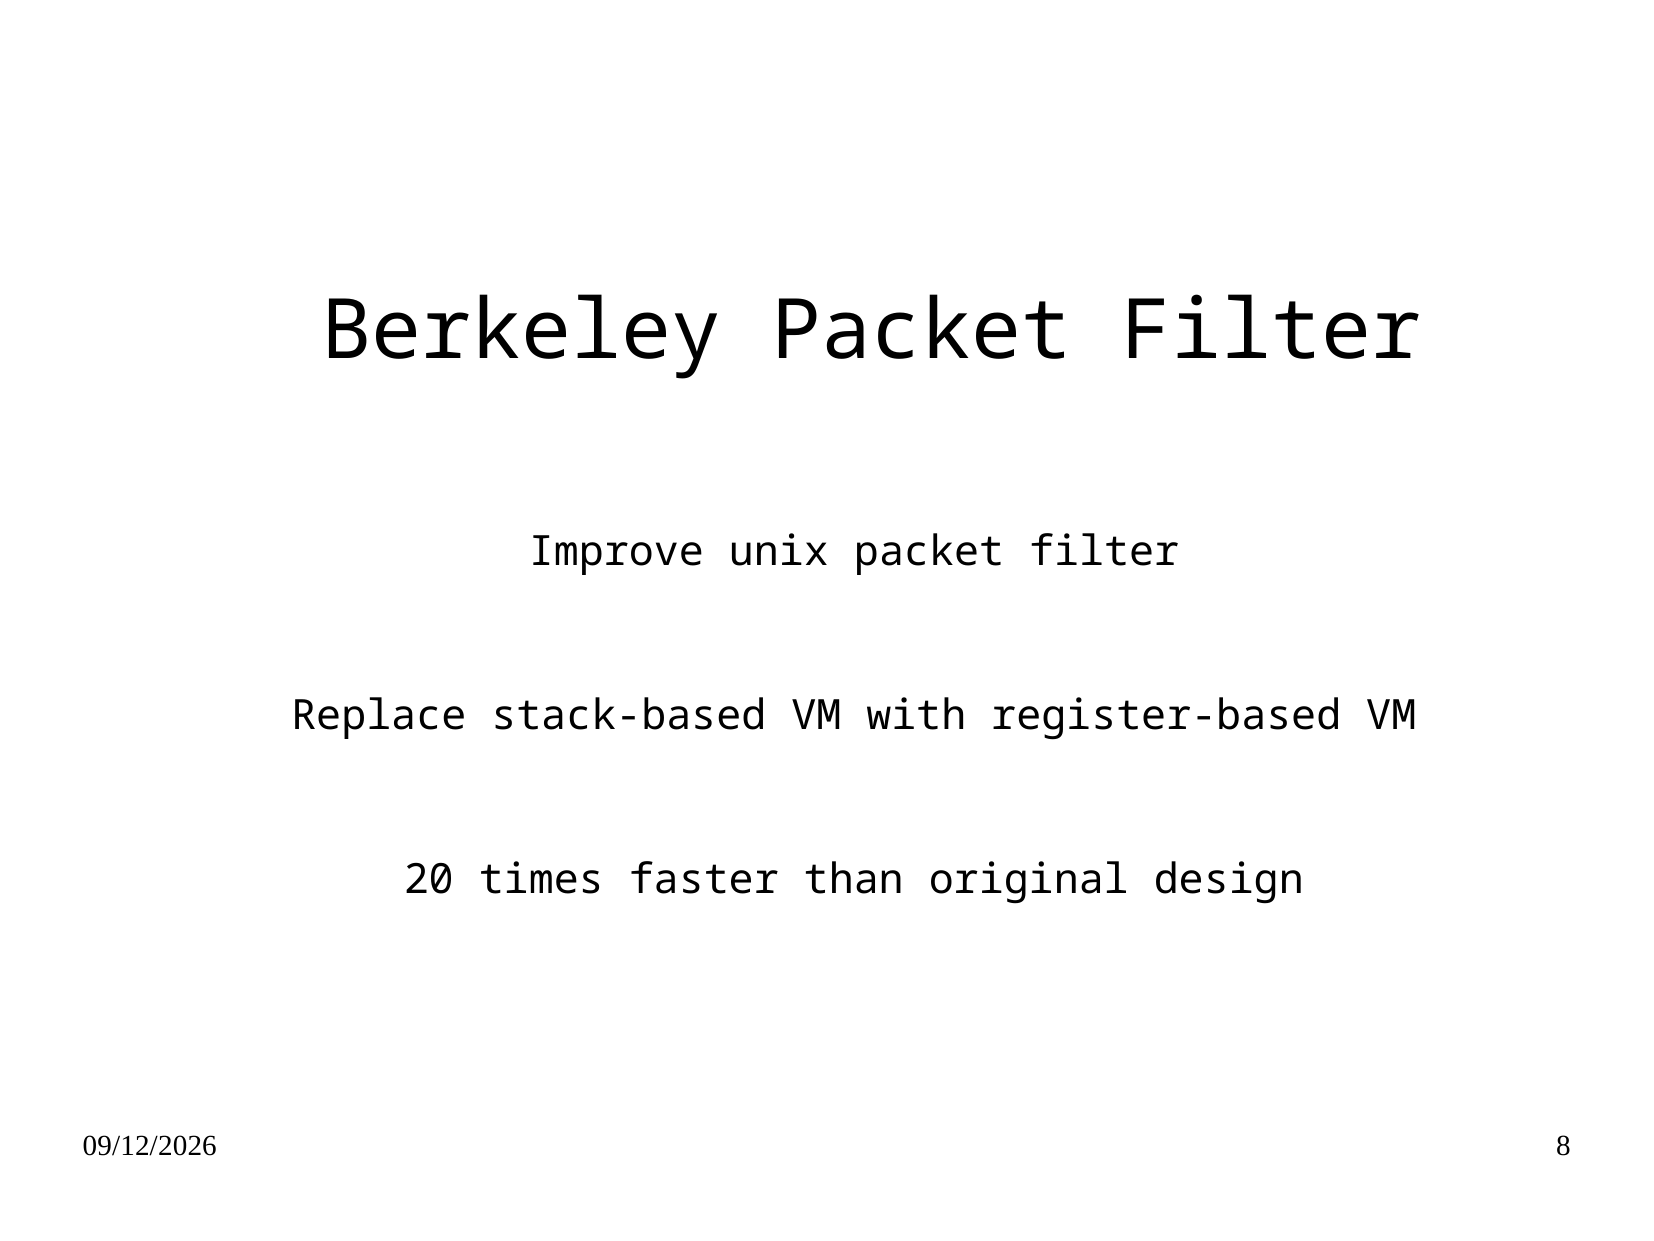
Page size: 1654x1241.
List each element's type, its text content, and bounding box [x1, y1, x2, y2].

subtitle Berkeley Packet Filter Improve unix packet filter Replace stack-based VM with register-based VM 20 times faster than original design [210, 315, 1498, 1017]
